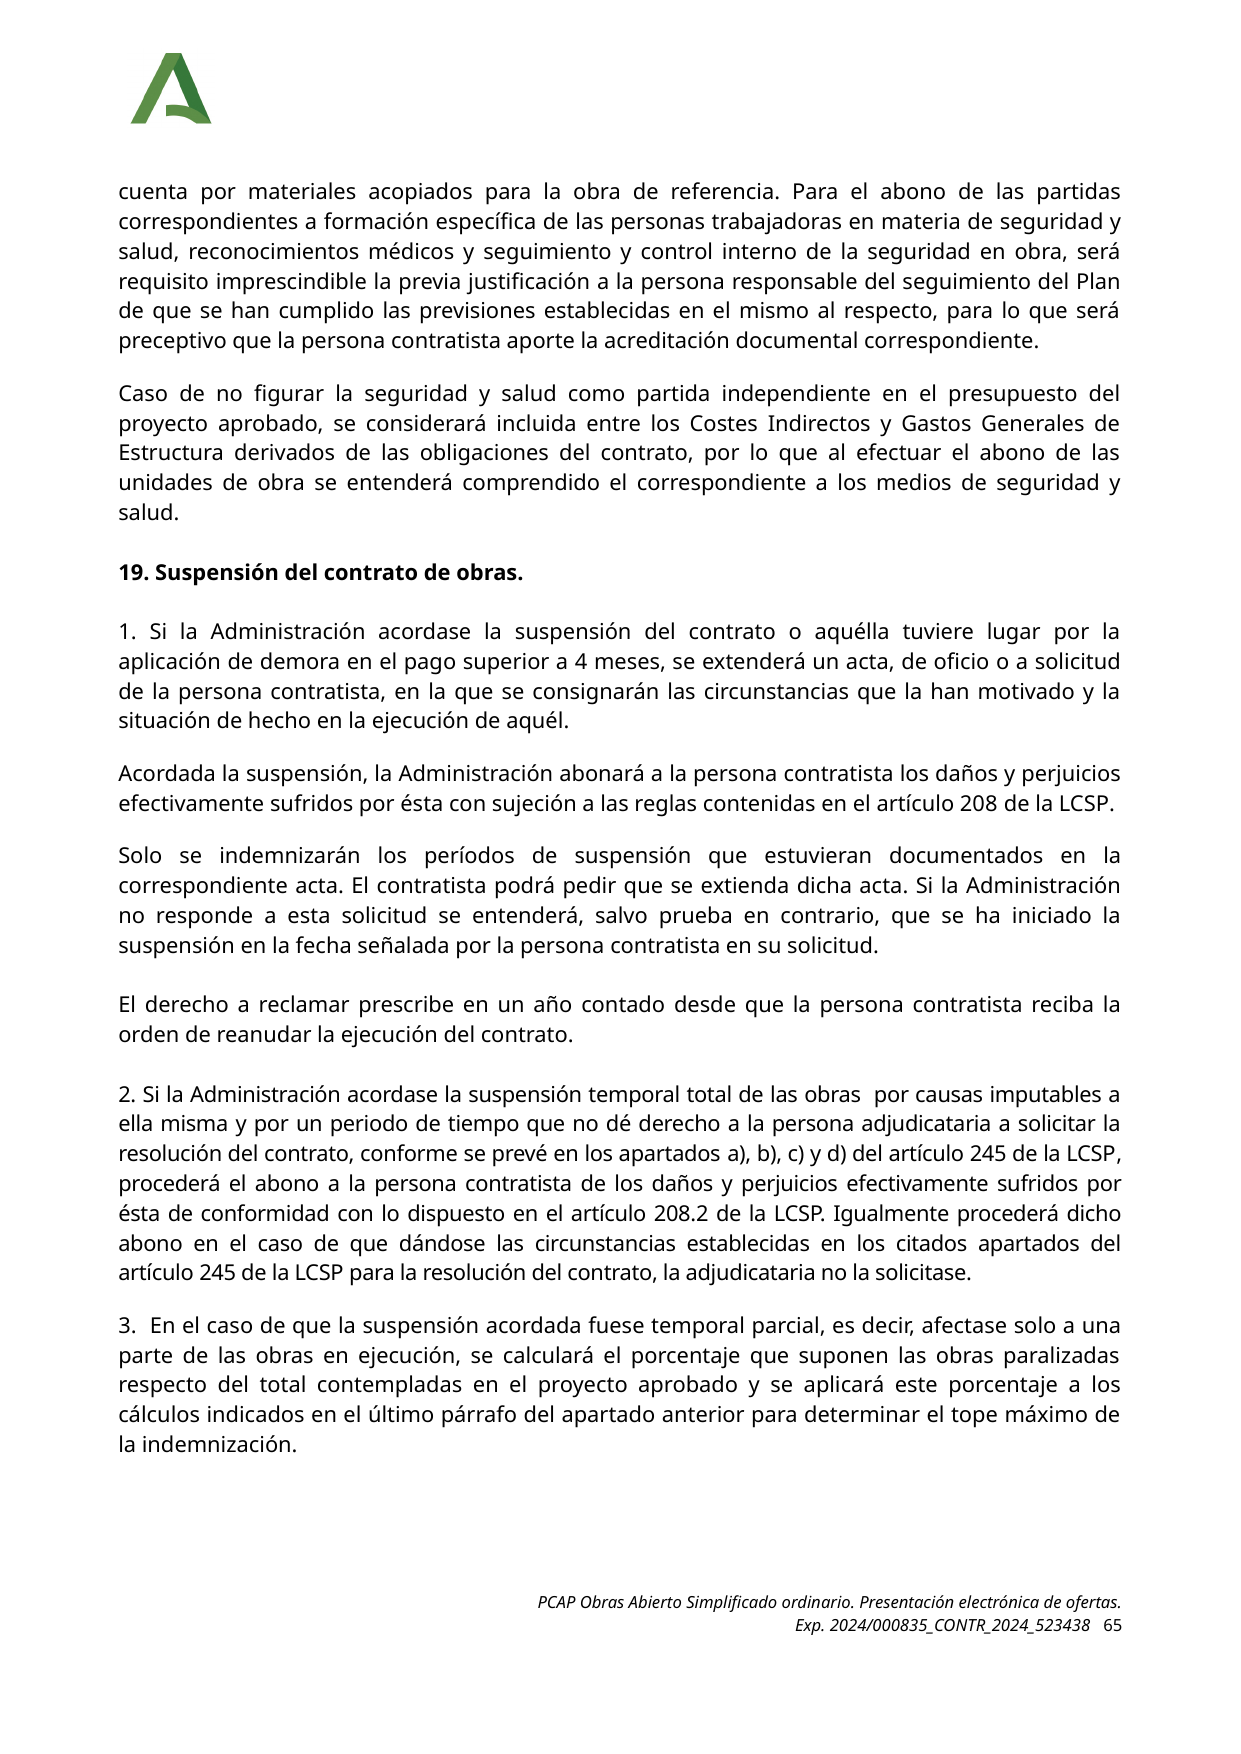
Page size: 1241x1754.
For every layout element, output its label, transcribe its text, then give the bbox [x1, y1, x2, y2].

text 1. Si la Administración acordase la suspensión del contrato o aquélla tuviere lugar por la aplicación de demora en el pago superior a 4 meses, se extenderá un acta, de oficio o a solicitud de la persona contratista, en la que se consignarán las circunstancias que la han motivado y la situación de hecho en la ejecución de aquél. [118, 616, 1122, 735]
text Acordada la suspensión, la Administración abonará a la persona contratista los daños y perjuicios efectivamente sufridos por ésta con sujeción a las reglas contenidas en el artículo 208 de la LCSP. [118, 758, 1122, 818]
text Solo se indemnizarán los períodos de suspensión que estuvieran documentados en la correspondiente acta. El contratista podrá pedir que se extienda dicha acta. Si la Administración no responde a esta solicitud se entenderá, salvo prueba en contrario, que se ha iniciado la suspensión en la fecha señalada por la persona contratista en su solicitud. [118, 840, 1122, 959]
text 3. En el caso de que la suspensión acordada fuese temporal parcial, es decir, afectase solo a una parte de las obras en ejecución, se calculará el porcentaje que suponen las obras paralizadas respecto del total contempladas en el proyecto aprobado y se aplicará este porcentaje a los cálculos indicados en el último párrafo del apartado anterior para determinar el tope máximo de la indemnización. [118, 1310, 1122, 1459]
text El derecho a reclamar prescribe en un año contado desde que la persona contratista reciba la orden de reanudar la ejecución del contrato. [118, 989, 1122, 1049]
text cuenta por materiales acopiados para la obra de referencia. Para el abono de las partidas correspondientes a formación específica de las personas trabajadoras en materia de seguridad y salud, reconocimientos médicos y seguimiento y control interno de la seguridad en obra, será requisito imprescindible la previa justificación a la persona responsable del seguimiento del Plan de que se han cumplido las previsiones establecidas en el mismo al respecto, para lo que será preceptivo que la persona contratista aporte la acreditación documental correspondiente. [118, 176, 1122, 355]
text Caso de no figurar la seguridad y salud como partida independiente en el presupuesto del proyecto aprobado, se considerará incluida entre los Costes Indirectos y Gastos Generales de Estructura derivados de las obligaciones del contrato, por lo que al efectuar el abono de las unidades de obra se entenderá comprendido el correspondiente a los medios de seguridad y salud. [118, 378, 1122, 527]
subtitle 19. Suspensión del contrato de obras. [118, 557, 1122, 586]
picture [127, 48, 216, 128]
text 2. Si la Administración acordase la suspensión temporal total de las obras por causas imputables a ella misma y por un periodo de tiempo que no dé derecho a la persona adjudicataria a solicitar la resolución del contrato, conforme se prevé en los apartados a), b), c) y d) del artículo 245 de la LCSP, procederá el abono a la persona contratista de los daños y perjuicios efectivamente sufridos por ésta de conformidad con lo dispuesto en el artículo 208.2 de la LCSP. Igualmente procederá dicho abono en el caso de que dándose las circunstancias establecidas en los citados apartados del artículo 245 de la LCSP para la resolución del contrato, la adjudicataria no la solicitase. [118, 1079, 1122, 1287]
